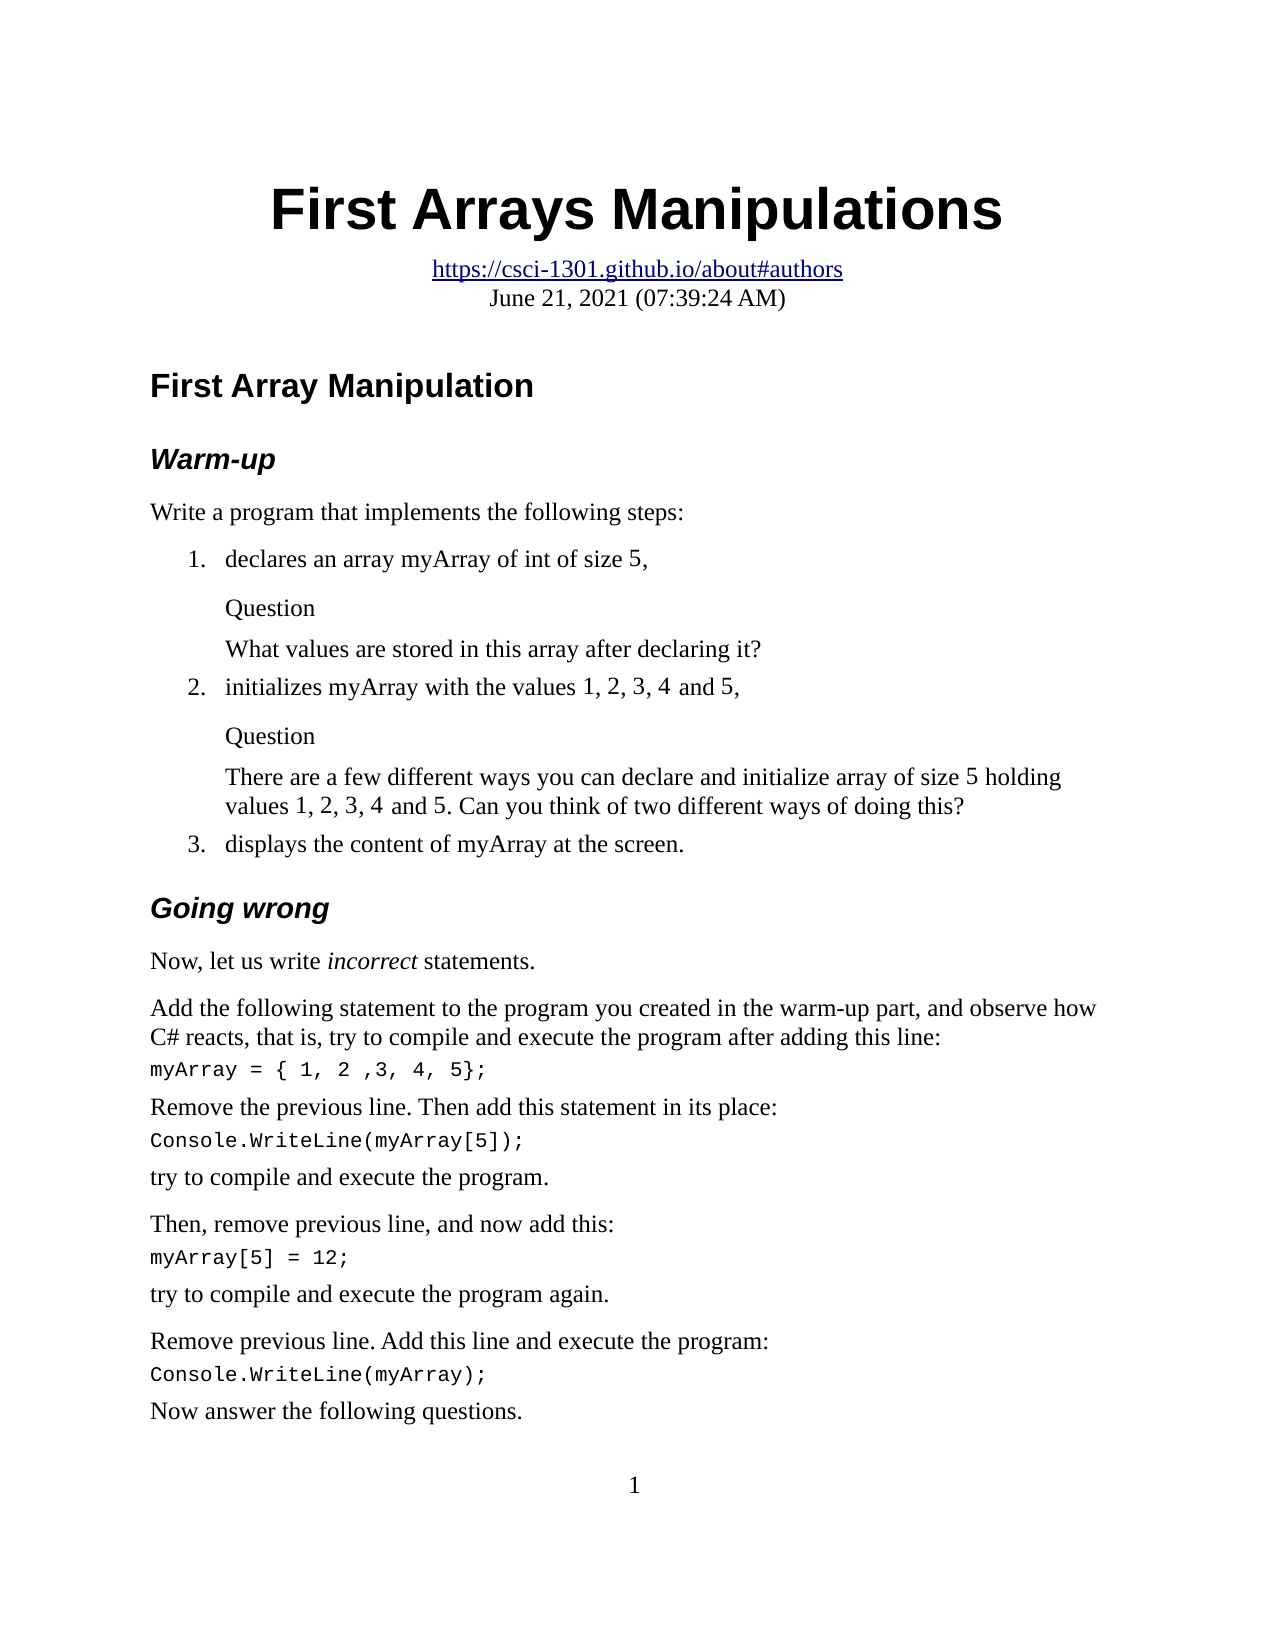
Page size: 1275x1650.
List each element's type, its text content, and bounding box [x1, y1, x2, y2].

list displays the content of myArray at the screen. [187, 829, 1125, 857]
text Remove the previous line. Then add this statement in its place: [150, 1092, 1125, 1121]
list Question [187, 721, 1125, 750]
text Now answer the following questions. [150, 1396, 1125, 1425]
text June 21, 2021 (07:39:24 AM) [150, 283, 1125, 312]
text myArray[5] = 12; [150, 1247, 1125, 1270]
text https://csci-1301.github.io/about#authors [150, 254, 1125, 283]
text Console.WriteLine(myArray[5]); [150, 1130, 1125, 1153]
text myArray = { 1, 2 ,3, 4, 5}; [150, 1059, 1125, 1083]
text try to compile and execute the program. [150, 1162, 1125, 1191]
list declares an array myArray of int of size , [187, 544, 1125, 572]
subtitle Warm-up [150, 442, 1125, 476]
list initializes myArray with the values , , , and , [187, 672, 1125, 701]
subtitle Going wrong [150, 891, 1125, 925]
text try to compile and execute the program again. [150, 1279, 1125, 1308]
subtitle First Array Manipulation [150, 366, 1125, 404]
list Question [187, 593, 1125, 622]
list What values are stored in this array after declaring it? [187, 634, 1125, 663]
list There are a few different ways you can declare and initialize array of size holding values , , , and . Can you think of two different ways of doing this? [187, 762, 1125, 820]
text Remove previous line. Add this line and execute the program: [150, 1326, 1125, 1355]
text Write a program that implements the following steps: [150, 497, 1125, 526]
text Console.WriteLine(myArray); [150, 1364, 1125, 1387]
text Add the following statement to the program you created in the warm-up part, and observe how C# reacts, that is, try to compile and execute the program after adding this line: [150, 993, 1125, 1051]
text Now, let us write incorrect statements. [150, 946, 1125, 975]
text Then, remove previous line, and now add this: [150, 1209, 1125, 1238]
title First Arrays Manipulations [150, 175, 1125, 242]
